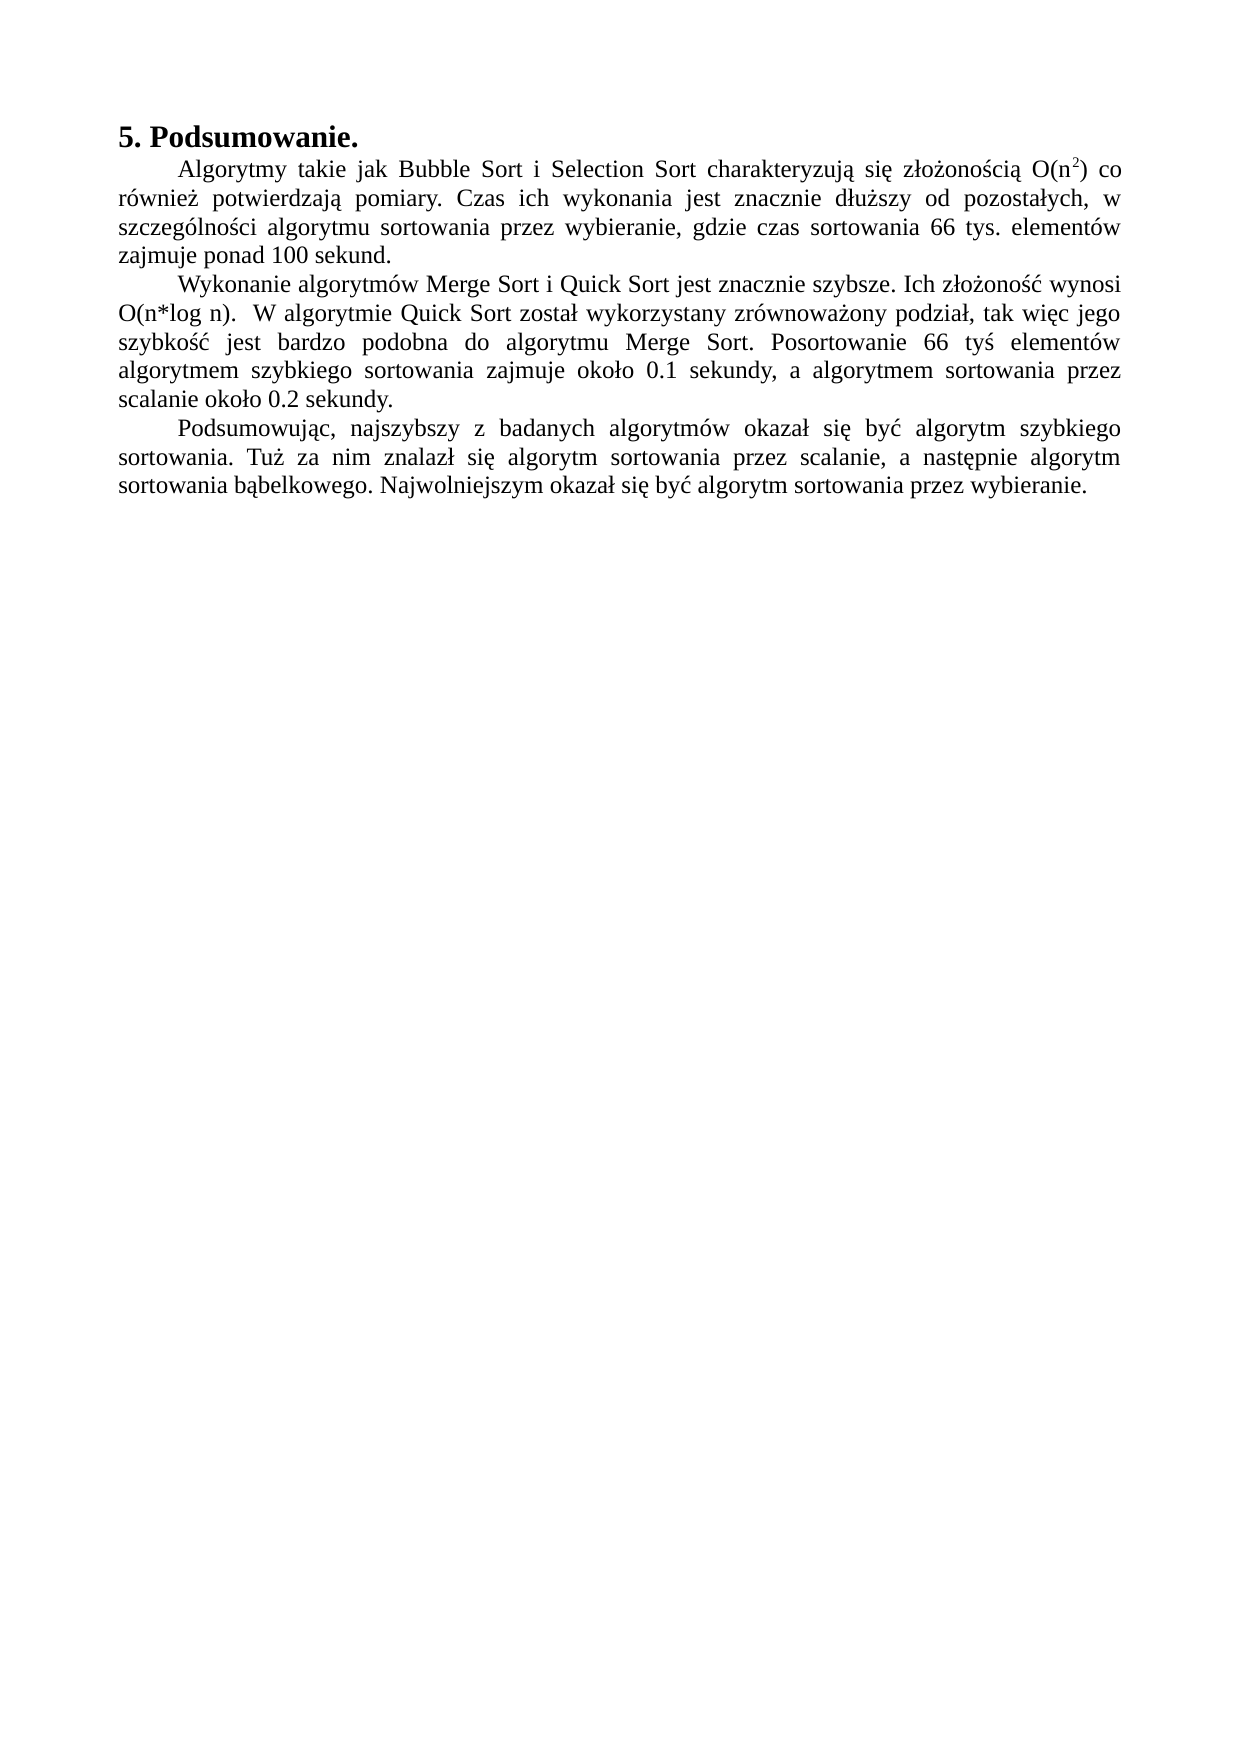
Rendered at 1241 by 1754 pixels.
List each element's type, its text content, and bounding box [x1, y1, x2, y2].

text Algorytmy takie jak Bubble Sort i Selection Sort charakteryzują się złożonością O(n2) co również potwierdzają pomiary. Czas ich wykonania jest znacznie dłuższy od pozostałych, w szczególności algorytmu sortowania przez wybieranie, gdzie czas sortowania 66 tys. elementów zajmuje ponad 100 sekund. [118, 154, 1122, 269]
text Wykonanie algorytmów Merge Sort i Quick Sort jest znacznie szybsze. Ich złożoność wynosi O(n*log n). W algorytmie Quick Sort został wykorzystany zrównoważony podział, tak więc jego szybkość jest bardzo podobna do algorytmu Merge Sort. Posortowanie 66 tyś elementów algorytmem szybkiego sortowania zajmuje około 0.1 sekundy, a algorytmem sortowania przez scalanie około 0.2 sekundy. [118, 269, 1122, 413]
text Podsumowując, najszybszy z badanych algorytmów okazał się być algorytm szybkiego sortowania. Tuż za nim znalazł się algorytm sortowania przez scalanie, a następnie algorytm sortowania bąbelkowego. Najwolniejszym okazał się być algorytm sortowania przez wybieranie. [118, 413, 1122, 499]
text 5. Podsumowanie. [118, 118, 1122, 154]
